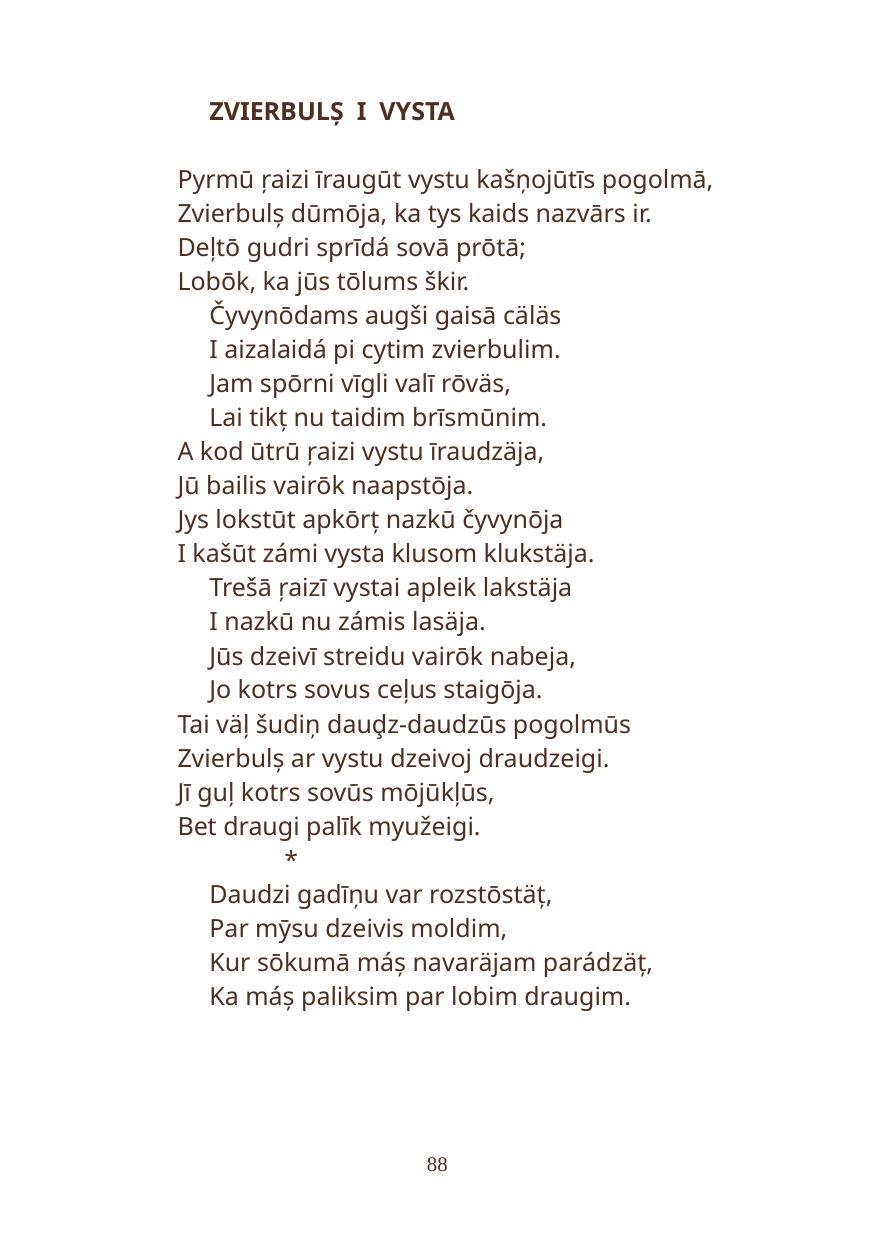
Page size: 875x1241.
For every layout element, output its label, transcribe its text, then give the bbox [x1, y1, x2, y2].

text Kur sōkumā máș navaräjam parádzäț, [177, 945, 815, 979]
text Jo kotrs sovus ceļus staigōja. [177, 672, 815, 706]
text Jam spōrni vīgli valī rōväs, [177, 366, 815, 400]
text A kod ūtrū ŗaizi vystu īraudzäja, [177, 434, 815, 468]
text Jys lokstūt apkōrț nazkū čyvynōja [177, 502, 815, 536]
text Bet draugi palīk myužeigi. [177, 808, 815, 842]
text I aizalaidá pi cytim zvierbulim. [177, 332, 815, 366]
text I kašūt zámi vysta klusom klukstäja. [177, 536, 815, 570]
text Pyrmū ŗaizi īraugūt vystu kašņojūtīs pogolmā, [177, 161, 815, 195]
text Jūs dzeivī streidu vairōk nabeja, [177, 638, 815, 672]
text ZVIERBULȘ I VYSTA [177, 93, 815, 127]
text Lobōk, ka jūs tōlums škir. [177, 263, 815, 297]
text Zvierbulș ar vystu dzeivoj draudzeigi. [177, 740, 815, 774]
text Tai väļ šudiņ dauḑz-daudzūs pogolmūs [177, 706, 815, 740]
text Deļtō gudri sprīdá sovā prōtā; [177, 229, 815, 263]
text Ka máș paliksim par lobim draugim. [177, 979, 815, 1013]
text I nazkū nu zámis lasäja. [177, 604, 815, 638]
text Jū bailis vairōk naapstōja. [177, 468, 815, 502]
text Trešā ŗaizī vystai apleik lakstäja [177, 570, 815, 604]
text Lai tikț nu taidim brīsmūnim. [177, 400, 815, 434]
text Daudzi gadīņu var rozstōstäț, [177, 877, 815, 911]
text Jī guļ kotrs sovūs mōjūkļūs, [177, 774, 815, 808]
text * [177, 842, 815, 877]
text Čyvynōdams augši gaisā cäläs [177, 297, 815, 332]
text Zvierbulș dūmōja, ka tys kaids nazvārs ir. [177, 195, 815, 229]
text Par mȳsu dzeivis moldim, [177, 911, 815, 945]
